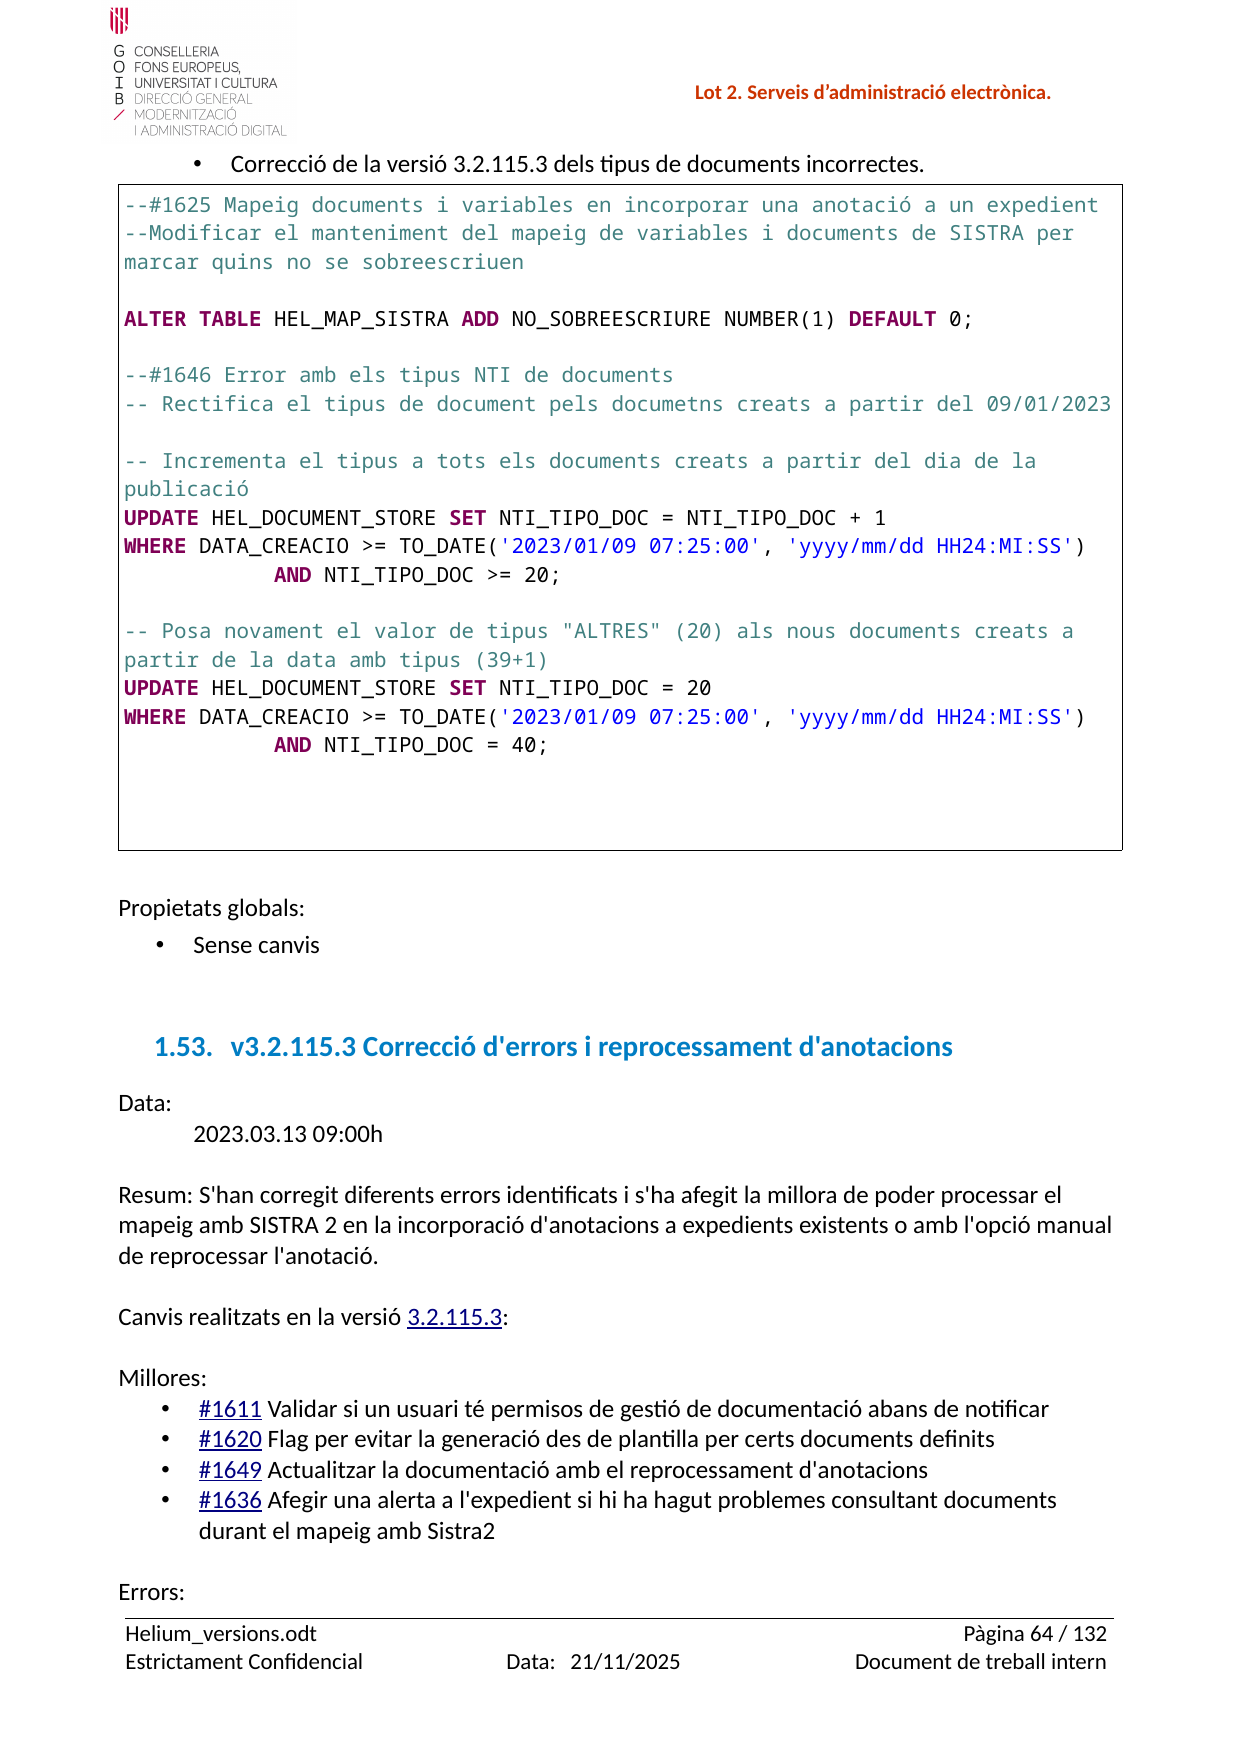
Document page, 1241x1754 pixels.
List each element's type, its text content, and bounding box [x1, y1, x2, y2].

text Millores: [118, 1362, 1122, 1393]
text Canvis realitzats en la versió 3.2.115.3: [118, 1301, 1122, 1332]
list #1620 Flag per evitar la generació des de plantilla per certs documents definits [161, 1423, 1122, 1454]
list #1611 Validar si un usuari té permisos de gestió de documentació abans de notificar [161, 1393, 1122, 1423]
text Errors: [118, 1576, 1122, 1606]
list Correcció de la versió 3.2.115.3 dels tipus de documents incorrectes. [193, 148, 1122, 178]
list #1649 Actualitzar la documentació amb el reprocessament d'anotacions [161, 1454, 1122, 1484]
subtitle v3.2.115.3 Correcció d'errors i reprocessament d'anotacions [153, 1028, 1122, 1064]
list Sense canvis [156, 929, 1122, 959]
picture [100, 0, 297, 144]
text Data: [118, 1087, 1122, 1118]
text Propietats globals: [118, 892, 1122, 923]
text 2023.03.13 09:00h [118, 1118, 1122, 1148]
list #1636 Afegir una alerta a l'expedient si hi ha hagut problemes consultant documents durant el mapeig amb Sistra2 [161, 1484, 1122, 1545]
table_header --#1625 Mapeig documents i variables en incorporar una anotació a un expedient --Modificar el manteniment del mapeig de variables i documents de SISTRA per marcar quins no se sobreescriuen ALTER TABLE HEL_MAP_SISTRA ADD NO_SOBREESCRIURE NUMBER(1) DEFAULT 0; --#1646 Error amb els tipus NTI de documents -- Rectifica el tipus de document pels documetns creats a partir del 09/01/2023 -- Incrementa el tipus a tots els documents creats a partir del dia de la publicació UPDATE HEL_DOCUMENT_STORE SET NTI_TIPO_DOC = NTI_TIPO_DOC + 1 WHERE DATA_CREACIO >= TO_DATE('2023/01/09 07:25:00', 'yyyy/mm/dd HH24:MI:SS') AND NTI_TIPO_DOC >= 20; -- Posa novament el valor de tipus "ALTRES" (20) als nous documents creats a partir de la data amb tipus (39+1) UPDATE HEL_DOCUMENT_STORE SET NTI_TIPO_DOC = 20 WHERE DATA_CREACIO >= TO_DATE('2023/01/09 07:25:00', 'yyyy/mm/dd HH24:MI:SS') AND NTI_TIPO_DOC = 40; [119, 185, 1122, 850]
text Resum: S'han corregit diferents errors identificats i s'ha afegit la millora de poder processar el mapeig amb SISTRA 2 en la incorporació d'anotacions a expedients existents o amb l'opció manual de reprocessar l'anotació. [118, 1179, 1122, 1271]
